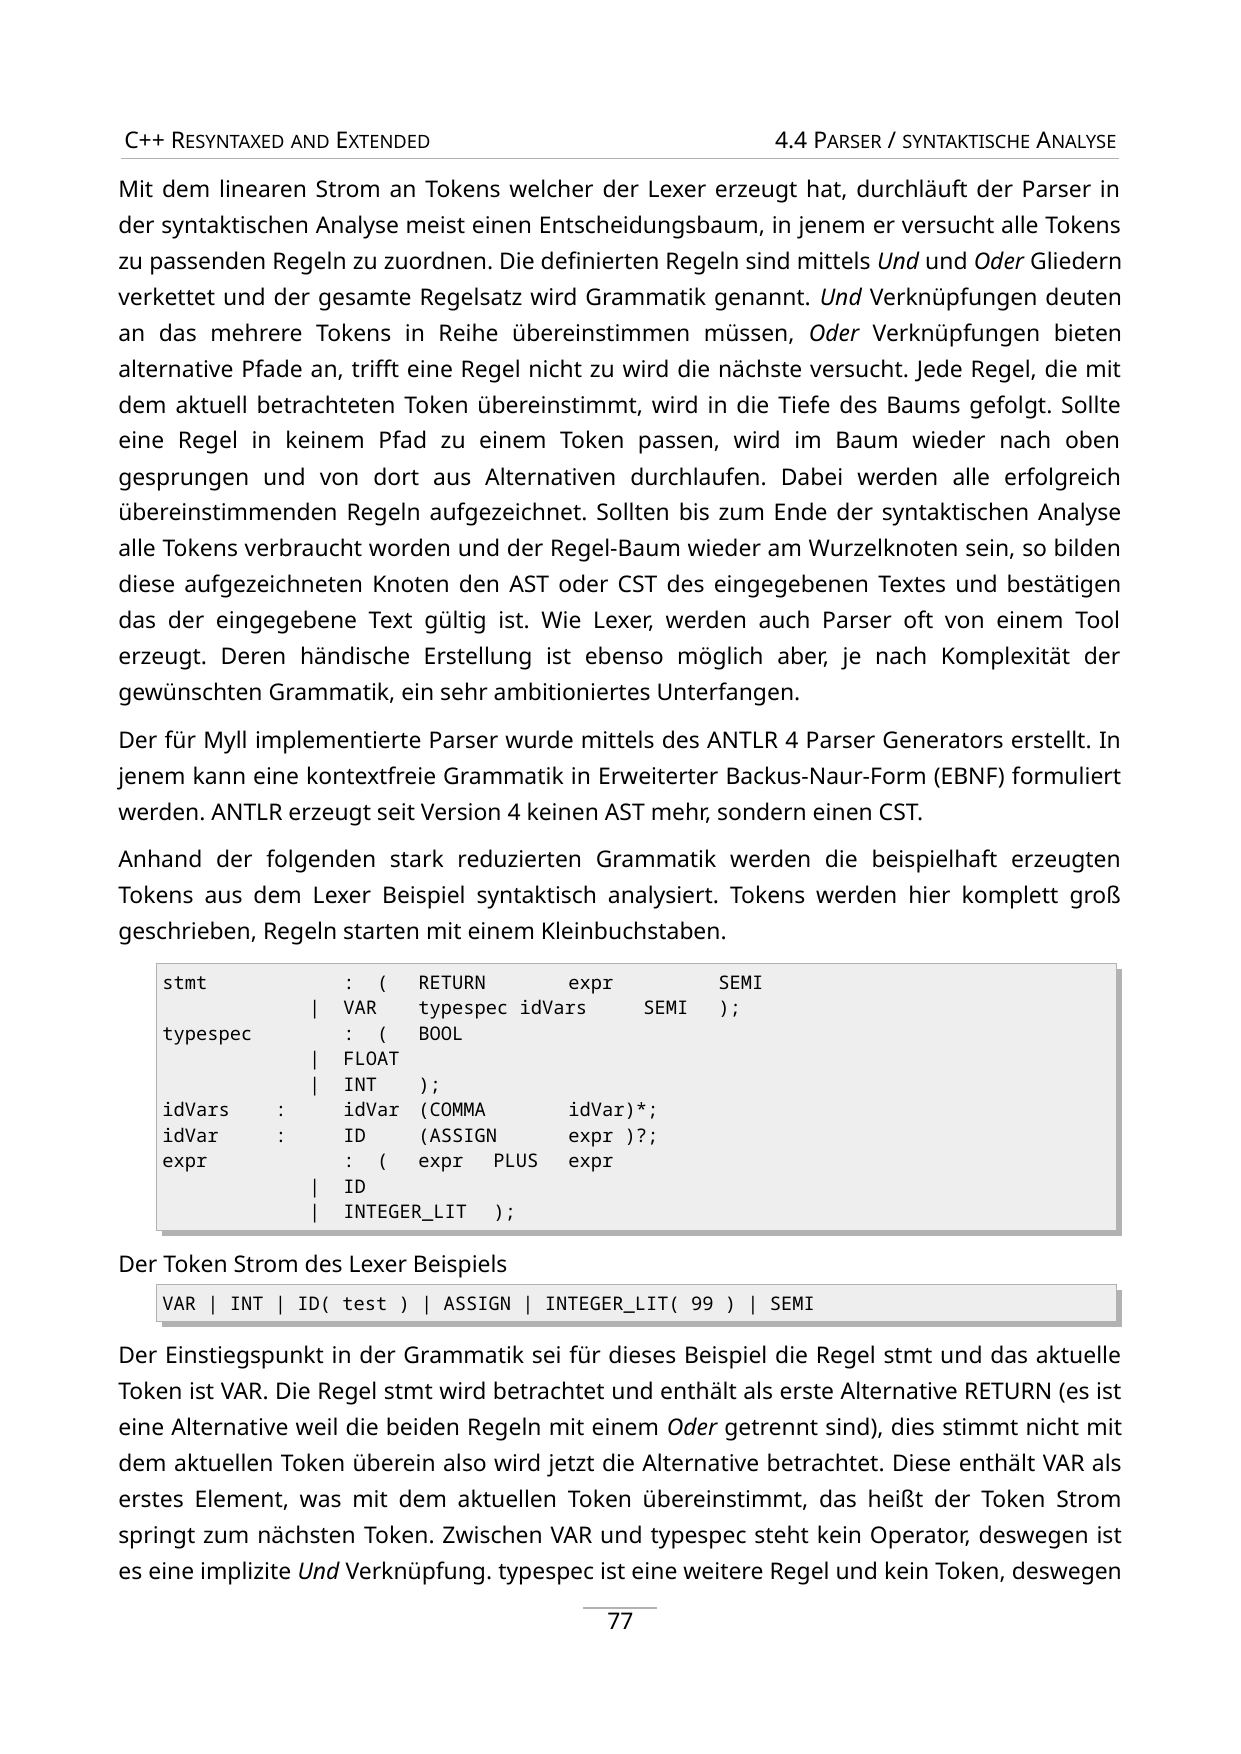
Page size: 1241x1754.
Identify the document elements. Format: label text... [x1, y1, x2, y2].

text Anhand der folgenden stark reduzierten Grammatik werden die beispielhaft erzeugten Tokens aus dem Lexer Beispiel syntaktisch analysiert. Tokens werden hier komplett groß geschrieben, Regeln starten mit einem Kleinbuchstaben. [118, 843, 1122, 946]
text | VAR typespec idVars SEMI ); [157, 988, 1116, 1014]
text Der Token Strom des Lexer Beispiels [118, 1248, 1122, 1279]
text typespec : ( BOOL [157, 1014, 1116, 1039]
text Der Einstiegspunkt in der Grammatik sei für dieses Beispiel die Regel stmt und das aktuelle Token ist VAR. Die Regel stmt wird betrachtet und enthält als erste Alternative RETURN (es ist eine Alternative weil die beiden Regeln mit einem Oder getrennt sind), dies stimmt nicht mit dem aktuellen Token überein also wird jetzt die Alternative betrachtet. Diese enthält VAR als erstes Element, was mit dem aktuellen Token übereinstimmt, das heißt der Token Strom springt zum nächsten Token. Zwischen VAR und typespec steht kein Operator, deswegen ist es eine implizite Und Verknüpfung. typespec ist eine weitere Regel und kein Token, deswegen [118, 1339, 1122, 1586]
text stmt : ( RETURN expr SEMI [157, 964, 1116, 988]
text VAR | INT | ID( test ) | ASSIGN | INTEGER_LIT( 99 ) | SEMI [157, 1285, 1116, 1321]
text | INT ); idVars : idVar (COMMA idVar)*; idVar : ID (ASSIGN expr )?; expr : ( expr PLUS expr | ID | INTEGER_LIT ); [157, 1065, 1116, 1230]
text | FLOAT [157, 1039, 1116, 1065]
text Mit dem linearen Strom an Tokens welcher der Lexer erzeugt hat, durchläuft der Parser in der syntaktischen Analyse meist einen Entscheidungsbaum, in jenem er versucht alle Tokens zu passenden Regeln zu zuordnen. Die definierten Regeln sind mittels Und und Oder Gliedern verkettet und der gesamte Regelsatz wird Grammatik genannt. Und Verknüpfungen deuten an das mehrere Tokens in Reihe übereinstimmen müssen, Oder Verknüpfungen bieten alternative Pfade an, trifft eine Regel nicht zu wird die nächste versucht. Jede Regel, die mit dem aktuell betrachteten Token übereinstimmt, wird in die Tiefe des Baums gefolgt. Sollte eine Regel in keinem Pfad zu einem Token passen, wird im Baum wieder nach oben gesprungen und von dort aus Alternativen durchlaufen. Dabei werden alle erfolgreich übereinstimmenden Regeln aufgezeichnet. Sollten bis zum Ende der syntaktischen Analyse alle Tokens verbraucht worden und der Regel-Baum wieder am Wurzelknoten sein, so bilden diese aufgezeichneten Knoten den AST oder CST des eingegebenen Textes und bestätigen das der eingegebene Text gültig ist. Wie Lexer, werden auch Parser oft von einem Tool erzeugt. Deren händische Erstellung ist ebenso möglich aber, je nach Komplexität der gewünschten Grammatik, ein sehr ambitioniertes Unterfangen. [118, 173, 1122, 707]
text Der für Myll implementierte Parser wurde mittels des ANTLR 4 Parser Generators erstellt. In jenem kann eine kontextfreie Grammatik in Erweiterter Backus-Naur-Form (EBNF) formuliert werden. ANTLR erzeugt seit Version 4 keinen AST mehr, sondern einen CST. [118, 724, 1122, 827]
